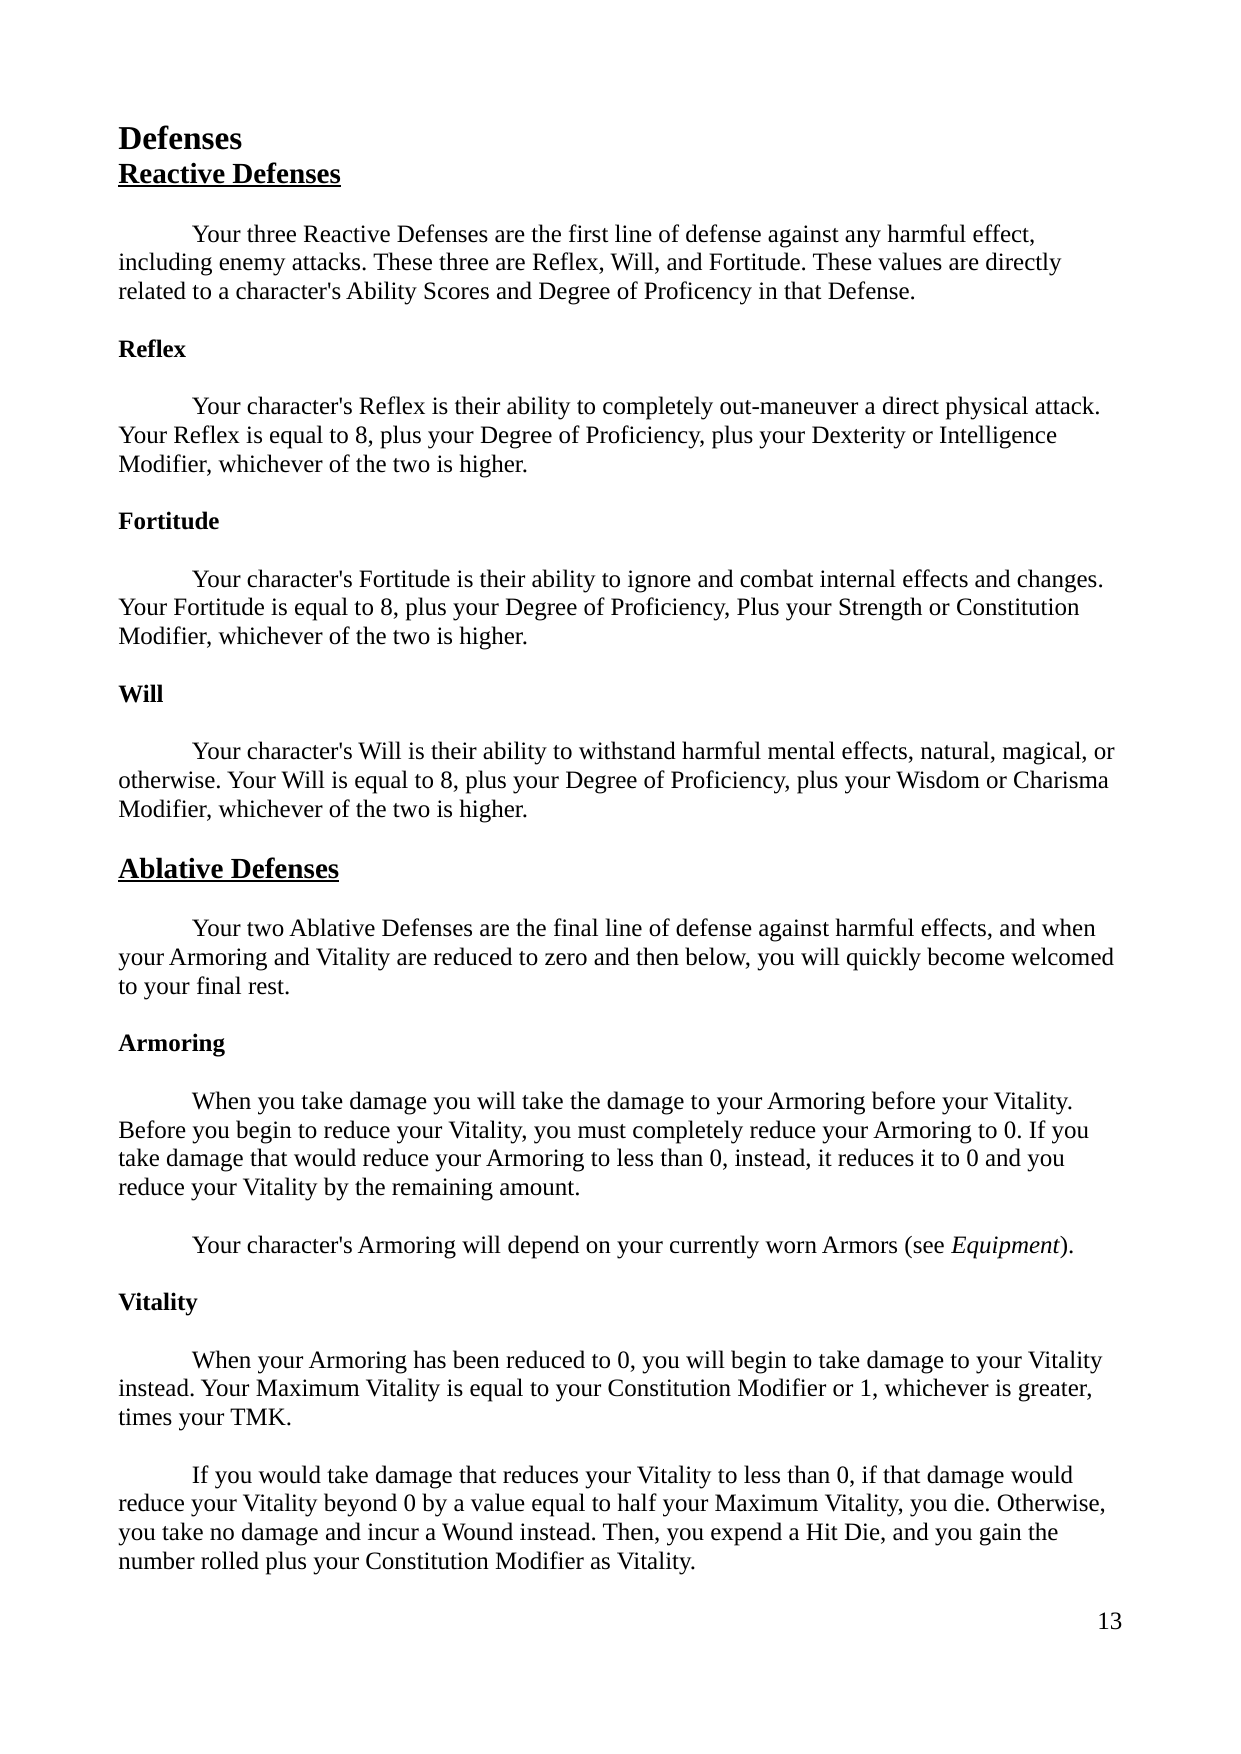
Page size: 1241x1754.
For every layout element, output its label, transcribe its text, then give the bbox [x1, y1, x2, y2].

text Defenses [118, 118, 1122, 156]
text Your character's Armoring will depend on your currently worn Armors (see Equipment). [118, 1230, 1122, 1258]
text Your three Reactive Defenses are the first line of defense against any harmful effect, including enemy attacks. These three are Reflex, Will, and Fortitude. These values are directly related to a character's Ability Scores and Degree of Proficency in that Defense. [118, 219, 1122, 305]
text If you would take damage that reduces your Vitality to less than 0, if that damage would reduce your Vitality beyond 0 by a value equal to half your Maximum Vitality, you die. Otherwise, you take no damage and incur a Wound instead. Then, you expend a Hit Die, and you gain the number rolled plus your Constitution Modifier as Vitality. [118, 1460, 1122, 1575]
text Fortitude [118, 506, 1122, 535]
text Your character's Will is their ability to withstand harmful mental effects, natural, magical, or otherwise. Your Will is equal to 8, plus your Degree of Proficiency, plus your Wisdom or Charisma Modifier, whichever of the two is higher. [118, 736, 1122, 822]
text Will [118, 679, 1122, 707]
text Armoring [118, 1028, 1122, 1057]
text When you take damage you will take the damage to your Armoring before your Vitality. Before you begin to reduce your Vitality, you must completely reduce your Armoring to 0. If you take damage that would reduce your Armoring to less than 0, instead, it reduces it to 0 and you reduce your Vitality by the remaining amount. [118, 1086, 1122, 1201]
text Reflex [118, 334, 1122, 362]
text Reactive Defenses [118, 156, 1122, 190]
text Your two Ablative Defenses are the final line of defense against harmful effects, and when your Armoring and Vitality are reduced to zero and then below, you will quickly become welcomed to your final rest. [118, 913, 1122, 1028]
text Your character's Fortitude is their ability to ignore and combat internal effects and changes. Your Fortitude is equal to 8, plus your Degree of Proficiency, Plus your Strength or Constitution Modifier, whichever of the two is higher. [118, 564, 1122, 650]
text Ablative Defenses [118, 851, 1122, 885]
text Vitality [118, 1287, 1122, 1316]
text When your Armoring has been reduced to 0, you will begin to take damage to your Vitality instead. Your Maximum Vitality is equal to your Constitution Modifier or 1, whichever is greater, times your TMK. [118, 1345, 1122, 1431]
text Your character's Reflex is their ability to completely out-maneuver a direct physical attack. Your Reflex is equal to 8, plus your Degree of Proficiency, plus your Dexterity or Intelligence Modifier, whichever of the two is higher. [118, 391, 1122, 477]
